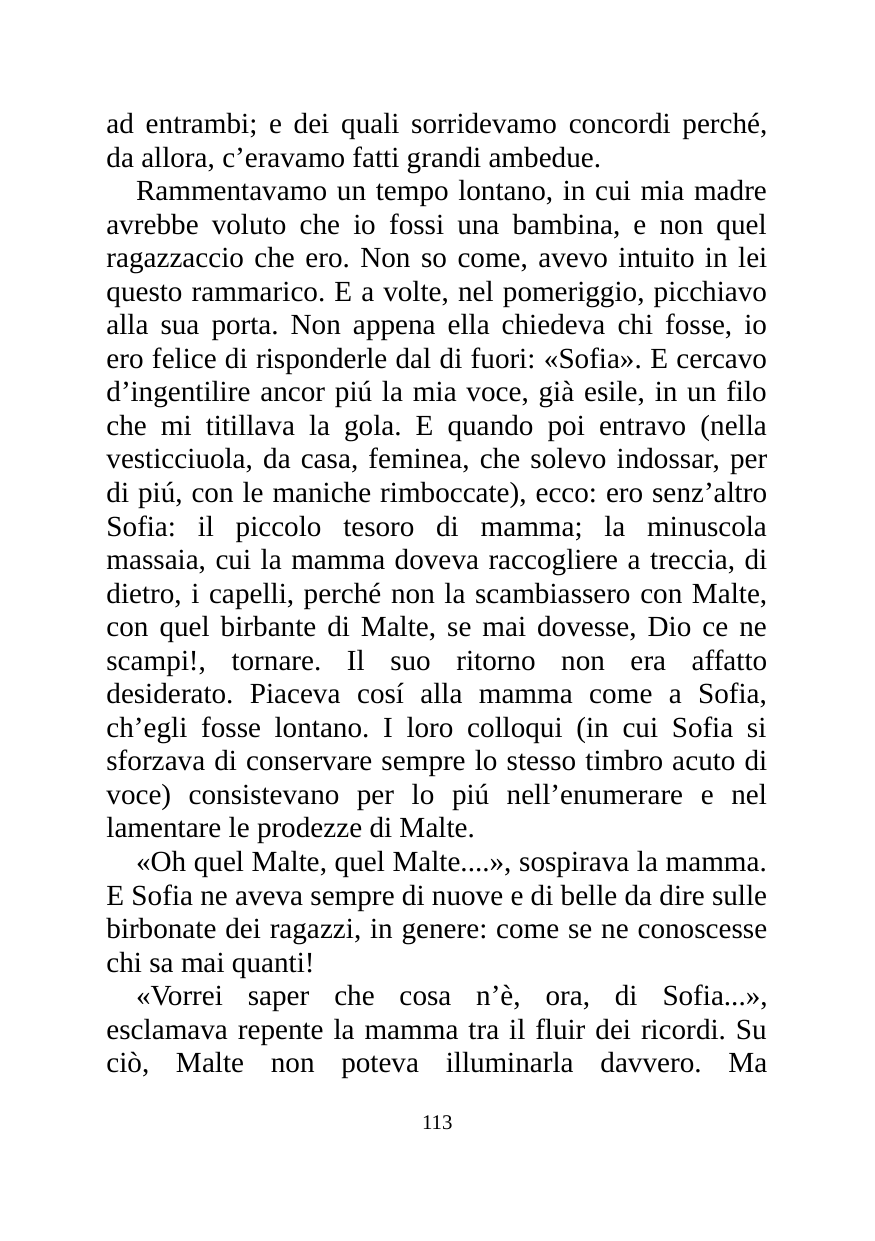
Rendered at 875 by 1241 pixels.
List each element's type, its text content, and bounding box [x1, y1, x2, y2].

text «Oh quel Malte, quel Malte....», sospirava la mamma. E Sofia ne aveva sempre di nuove e di belle da dire sulle birbonate dei ragazzi, in genere: come se ne conoscesse chi sa mai quanti! [106, 844, 768, 978]
text ad entrambi; e dei quali sorridevamo concordi perché, da allora, c’eravamo fatti grandi ambedue. [106, 106, 768, 173]
text Rammentavamo un tempo lontano, in cui mia madre avrebbe voluto che io fossi una bambina, e non quel ragazzaccio che ero. Non so come, avevo intuito in lei questo rammarico. E a volte, nel pomeriggio, picchiavo alla sua porta. Non appena ella chiedeva chi fosse, io ero felice di risponderle dal di fuori: «Sofia». E cercavo d’ingentilire ancor piú la mia voce, già esile, in un filo che mi titillava la gola. E quando poi entravo (nella vesticciuola, da casa, feminea, che solevo indossar, per di piú, con le maniche rimboccate), ecco: ero senz’altro Sofia: il piccolo tesoro di mamma; la minuscola massaia, cui la mamma doveva raccogliere a treccia, di dietro, i capelli, perché non la scambiassero con Malte, con quel birbante di Malte, se mai dovesse, Dio ce ne scampi!, tornare. Il suo ritorno non era affatto desiderato. Piaceva cosí alla mamma come a Sofia, ch’egli fosse lontano. I loro colloqui (in cui Sofia si sforzava di conservare sempre lo stesso timbro acuto di voce) consistevano per lo piú nell’enumerare e nel lamentare le prodezze di Malte. [106, 173, 768, 844]
text «Vorrei saper che cosa n’è, ora, di Sofia...», esclamava repente la mamma tra il fluir dei ricordi. Su ciò, Malte non poteva illuminarla davvero. Ma [106, 978, 768, 1079]
